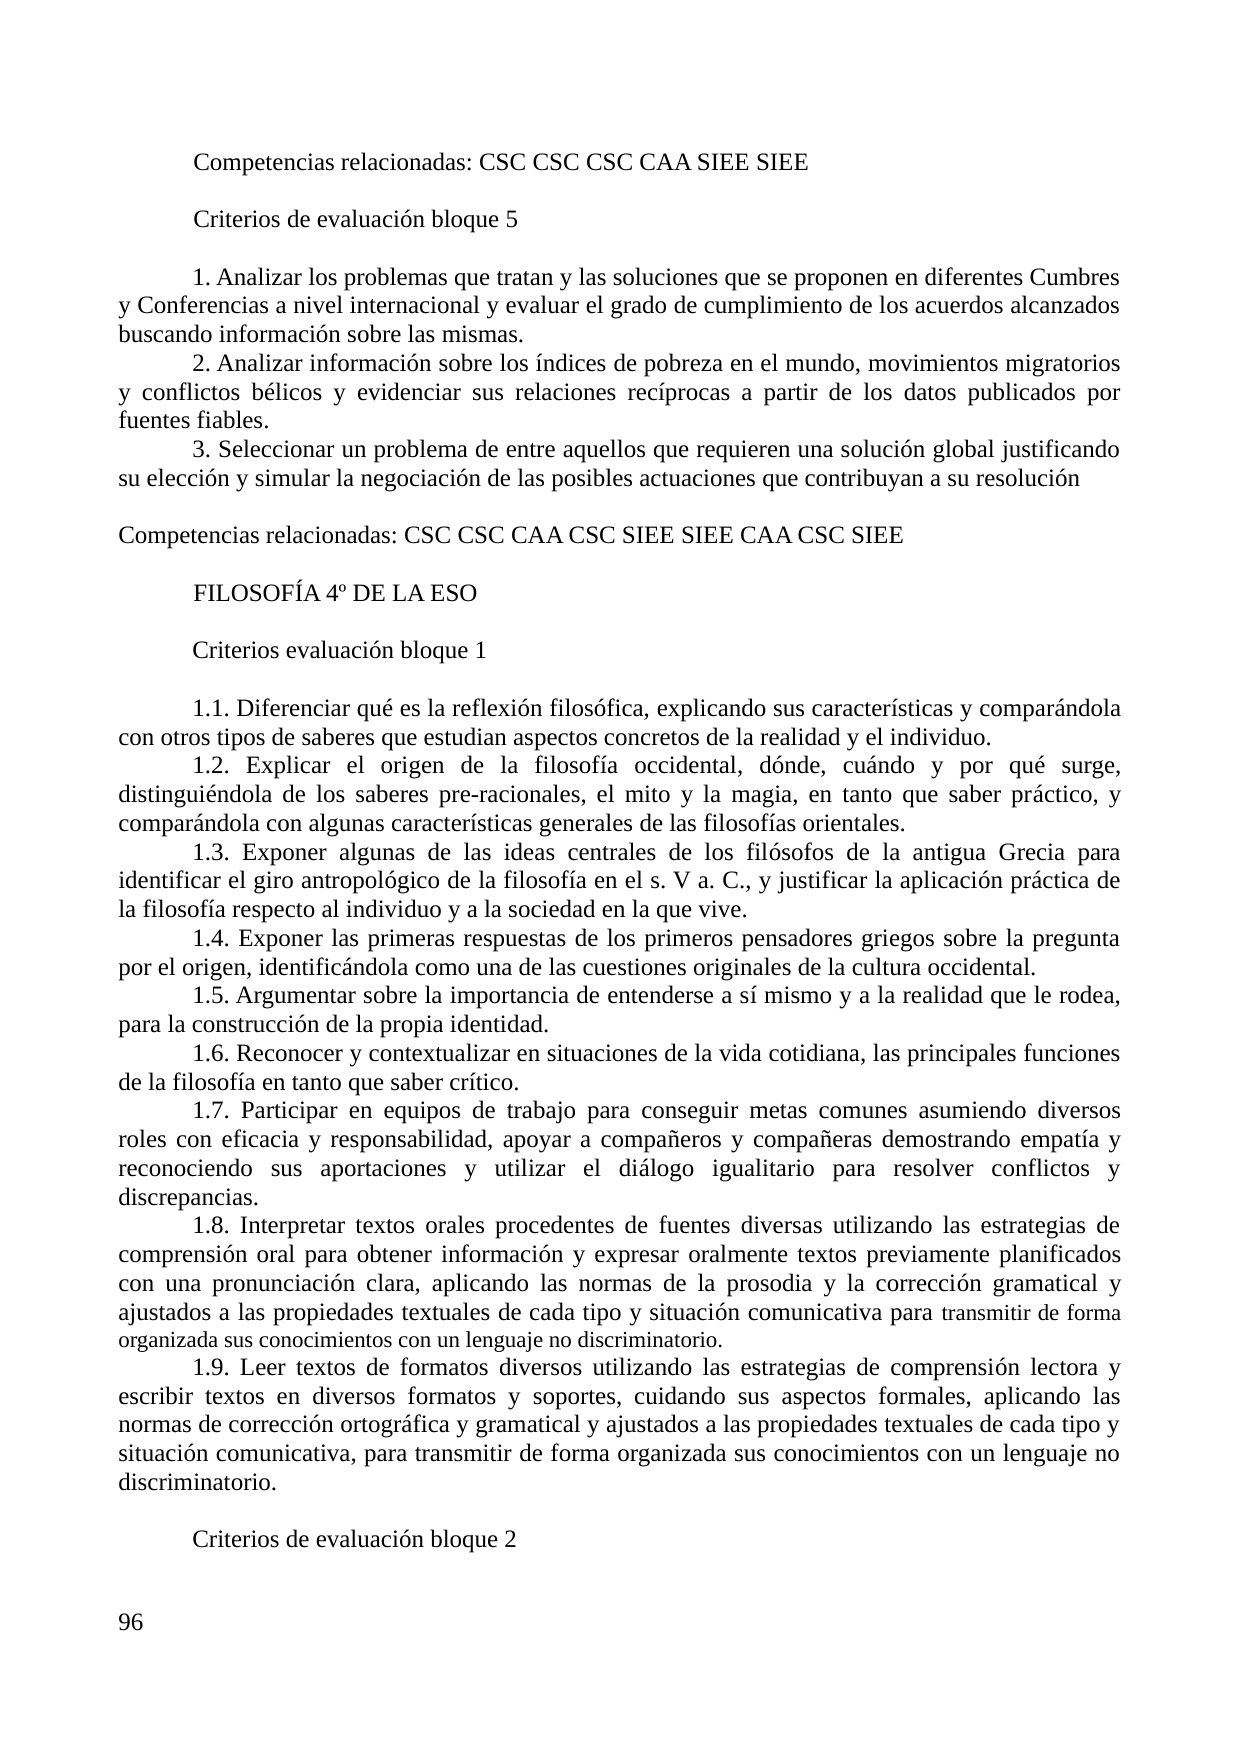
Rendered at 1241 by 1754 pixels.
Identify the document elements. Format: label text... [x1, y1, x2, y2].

text Criterios evaluación bloque 1 [118, 636, 1121, 664]
text Competencias relacionadas: CSC CSC CSC CAA SIEE SIEE [118, 147, 1121, 176]
text Competencias relacionadas: CSC CSC CAA CSC SIEE SIEE CAA CSC SIEE [118, 521, 1121, 549]
text 2. Analizar información sobre los índices de pobreza en el mundo, movimientos migratorios y conflictos bélicos y evidenciar sus relaciones recíprocas a partir de los datos publicados por fuentes fiables. [118, 348, 1121, 434]
text Criterios de evaluación bloque 5 [118, 204, 1121, 233]
text 1.9. Leer textos de formatos diversos utilizando las estrategias de comprensión lectora y escribir textos en diversos formatos y soportes, cuidando sus aspectos formales, aplicando las normas de corrección ortográfica y gramatical y ajustados a las propiedades textuales de cada tipo y situación comunicativa, para transmitir de forma organizada sus conocimientos con un lenguaje no discriminatorio. [118, 1352, 1121, 1496]
text 1.8. Interpretar textos orales procedentes de fuentes diversas utilizando las estrategias de comprensión oral para obtener información y expresar oralmente textos previamente planificados con una pronunciación clara, aplicando las normas de la prosodia y la corrección gramatical y ajustados a las propiedades textuales de cada tipo y situación comunicativa para transmitir de forma organizada sus conocimientos con un lenguaje no discriminatorio. [118, 1211, 1121, 1352]
text 1. Analizar los problemas que tratan y las soluciones que se proponen en diferentes Cumbres y Conferencias a nivel internacional y evaluar el grado de cumplimiento de los acuerdos alcanzados buscando información sobre las mismas. [118, 262, 1121, 348]
text 1.7. Participar en equipos de trabajo para conseguir metas comunes asumiendo diversos roles con eficacia y responsabilidad, apoyar a compañeros y compañeras demostrando empatía y reconociendo sus aportaciones y utilizar el diálogo igualitario para resolver conflictos y discrepancias. [118, 1096, 1121, 1211]
text 1.5. Argumentar sobre la importancia de entenderse a sí mismo y a la realidad que le rodea, para la construcción de la propia identidad. [118, 981, 1121, 1038]
text FILOSOFÍA 4º DE LA ESO [118, 578, 1121, 607]
text 1.4. Exponer las primeras respuestas de los primeros pensadores griegos sobre la pregunta por el origen, identificándola como una de las cuestiones originales de la cultura occidental. [118, 923, 1121, 981]
text 3. Seleccionar un problema de entre aquellos que requieren una solución global justificando su elección y simular la negociación de las posibles actuaciones que contribuyan a su resolución [118, 434, 1121, 492]
text 1.1. Diferenciar qué es la reflexión filosófica, explicando sus características y comparándola con otros tipos de saberes que estudian aspectos concretos de la realidad y el individuo. [118, 693, 1121, 751]
text 1.3. Exponer algunas de las ideas centrales de los filósofos de la antigua Grecia para identificar el giro antropológico de la filosofía en el s. V a. C., y justificar la aplicación práctica de la filosofía respecto al individuo y a la sociedad en la que vive. [118, 837, 1121, 923]
text Criterios de evaluación bloque 2 [118, 1524, 1121, 1553]
text 1.2. Explicar el origen de la filosofía occidental, dónde, cuándo y por qué surge, distinguiéndola de los saberes pre-racionales, el mito y la magia, en tanto que saber práctico, y comparándola con algunas características generales de las filosofías orientales. [118, 751, 1121, 837]
text 1.6. Reconocer y contextualizar en situaciones de la vida cotidiana, las principales funciones de la filosofía en tanto que saber crítico. [118, 1038, 1121, 1096]
